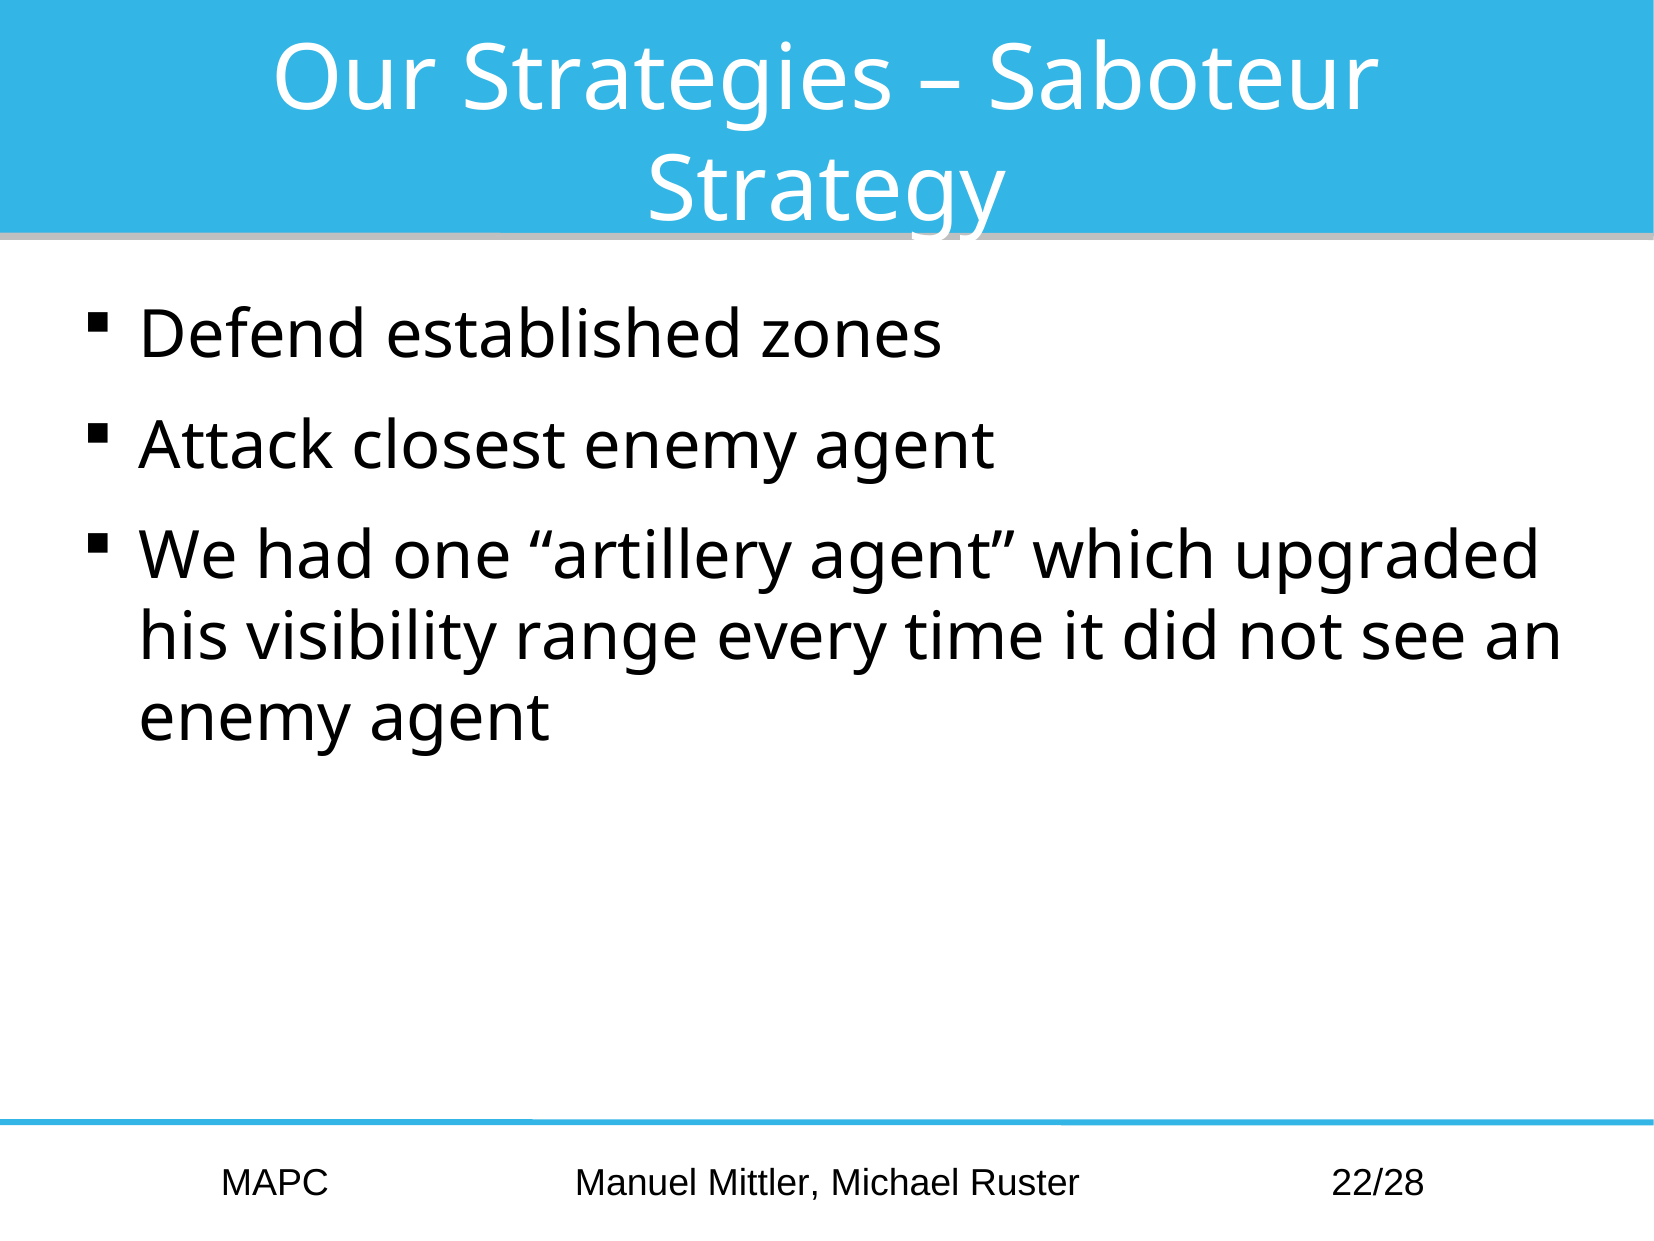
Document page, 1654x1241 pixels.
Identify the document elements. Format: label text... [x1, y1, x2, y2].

list Defend established zones Attack closest enemy agent We had one “artillery agent” which upgraded his visibility range every time it did not see an enemy agent [82, 290, 1571, 1109]
title Our Strategies – Saboteur Strategy [82, 49, 1571, 207]
